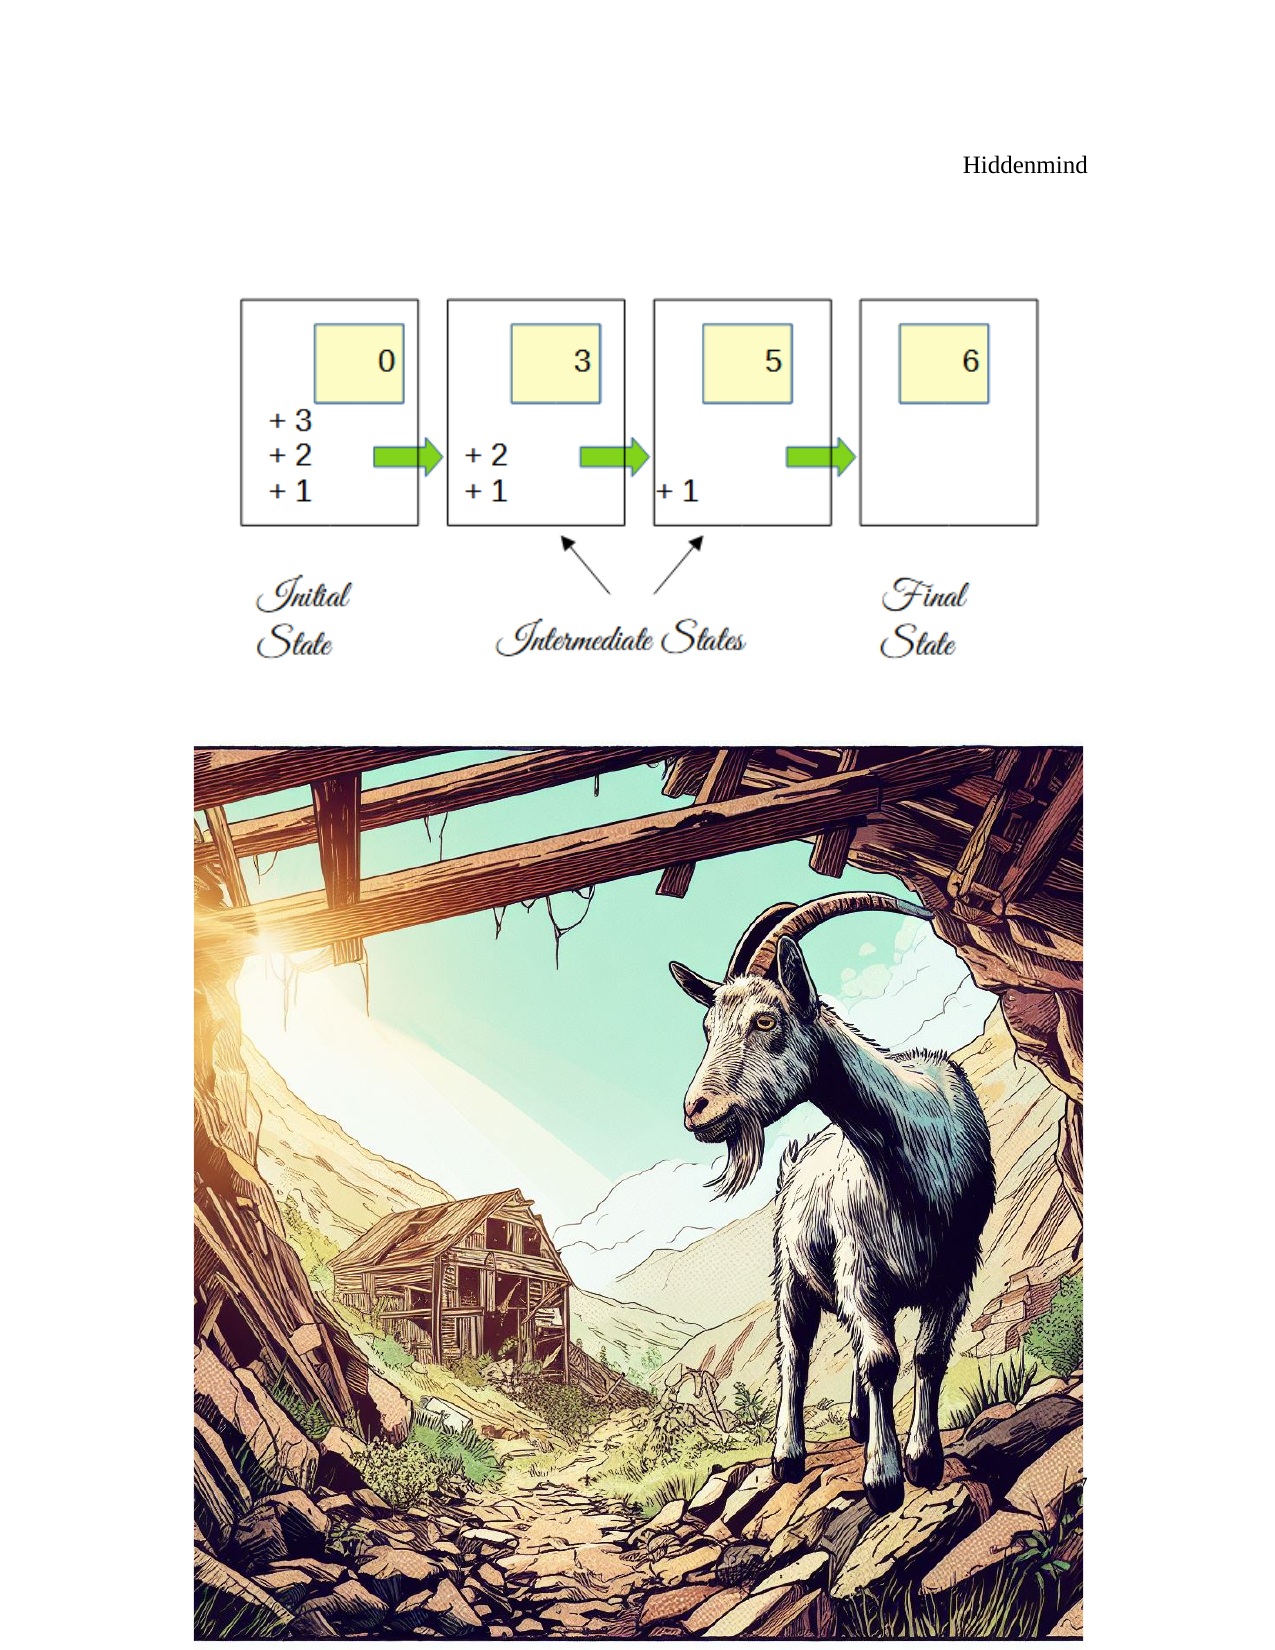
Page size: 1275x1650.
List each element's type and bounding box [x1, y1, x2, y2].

picture [232, 289, 1043, 669]
picture [193, 740, 1084, 1650]
